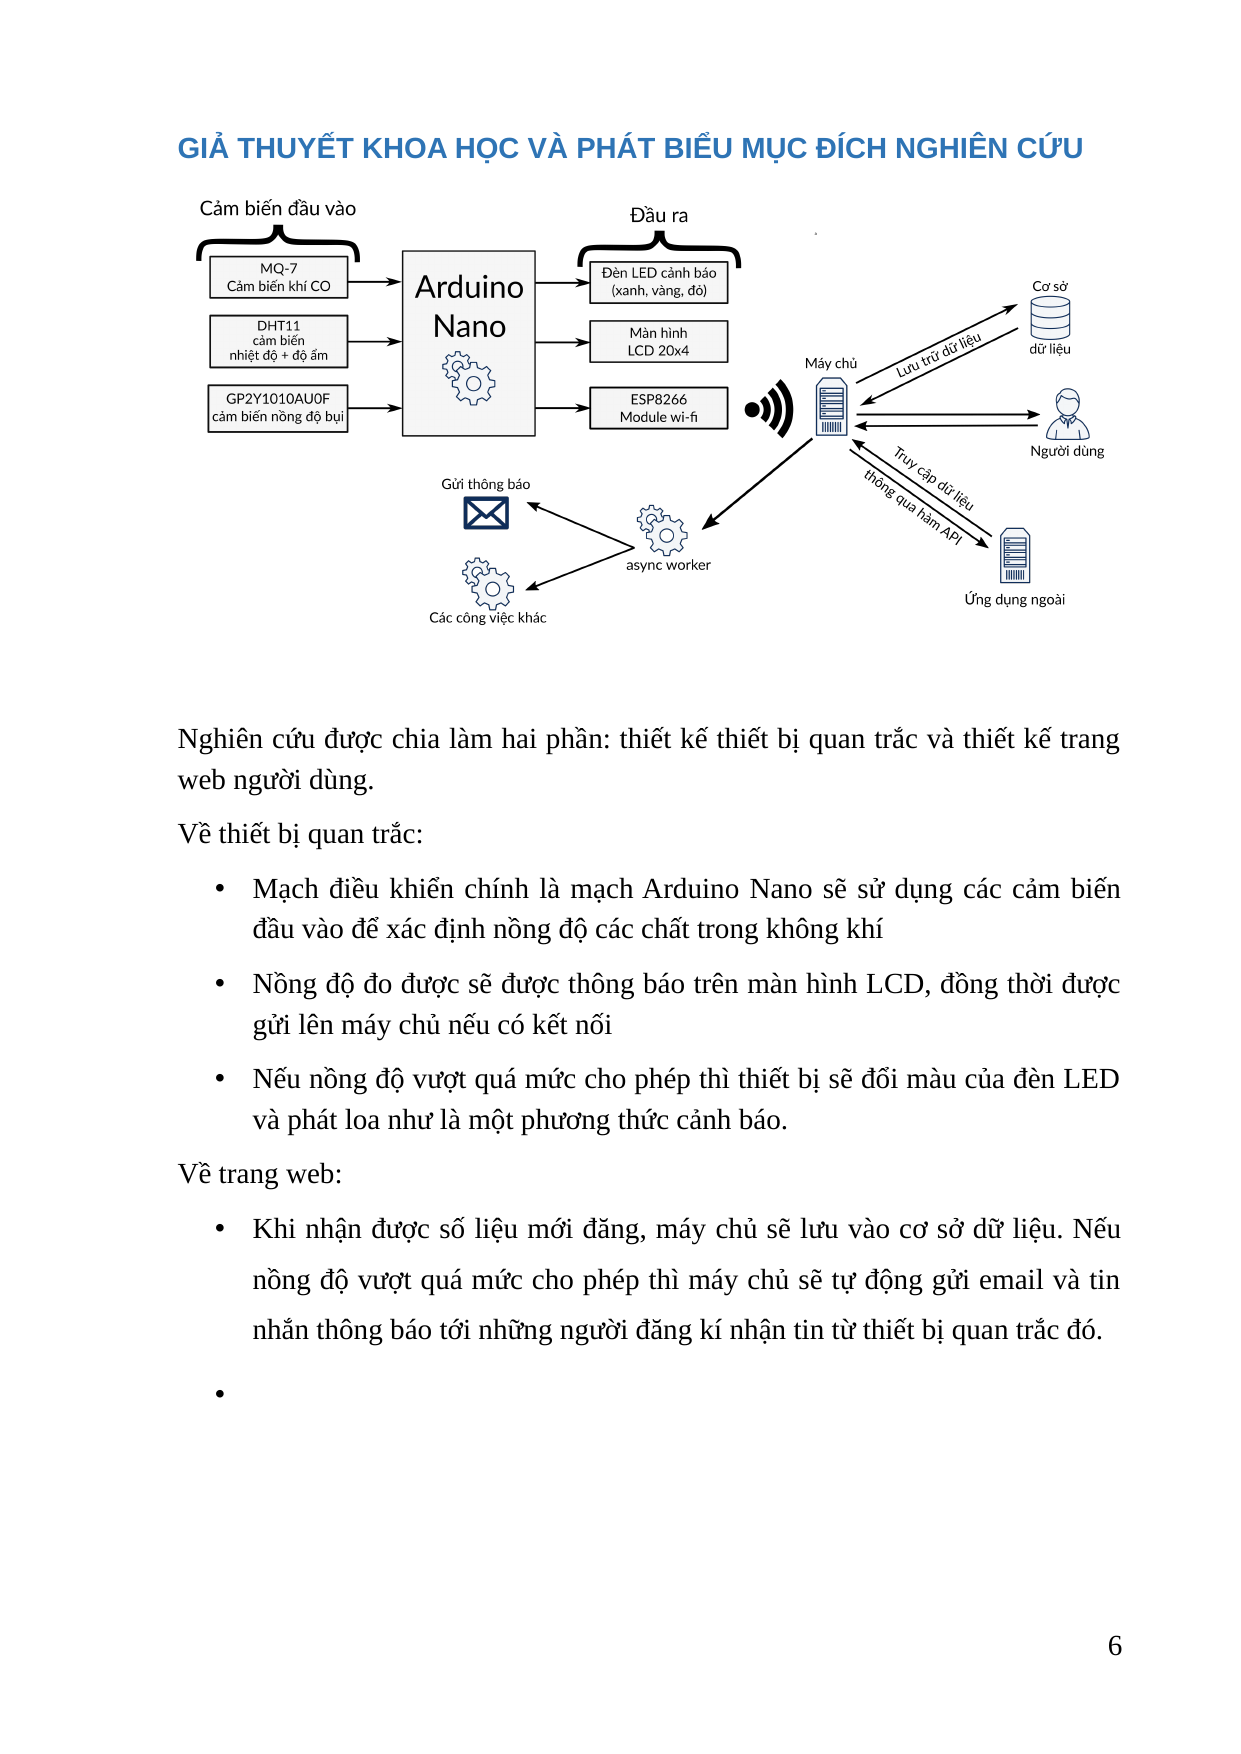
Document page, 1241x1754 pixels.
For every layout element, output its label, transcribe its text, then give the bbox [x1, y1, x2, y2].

list Mạch điều khiển chính là mạch Arduino Nano sẽ sử dụng các cảm biến đầu vào để xác định nồng độ các chất trong không khí [215, 871, 1122, 945]
text Về thiết bị quan trắc: [177, 817, 1122, 850]
list Nếu nồng độ vượt quá mức cho phép thì thiết bị sẽ đổi màu của đèn LED và phát loa như là một phương thức cảnh báo. [215, 1062, 1122, 1135]
picture [177, 181, 1123, 644]
subtitle GIẢ THUYẾT KHOA HỌC VÀ PHÁT BIỂU MỤC ĐÍCH NGHIÊN CỨU [177, 131, 1122, 164]
text Nghiên cứu được chia làm hai phần: thiết kế thiết bị quan trắc và thiết kế trang web người dùng. [177, 722, 1122, 795]
list Nồng độ đo được sẽ được thông báo trên màn hình LCD, đồng thời được gửi lên máy chủ nếu có kết nối [215, 966, 1122, 1040]
list Khi nhận được số liệu mới đăng, máy chủ sẽ lưu vào cơ sở dữ liệu. Nếu nồng độ vượt quá mức cho phép thì máy chủ sẽ tự động gửi email và tin nhắn thông báo tới những người đăng kí nhận tin từ thiết bị quan trắc đó. [215, 1211, 1122, 1346]
text Về trang web: [177, 1157, 1122, 1190]
